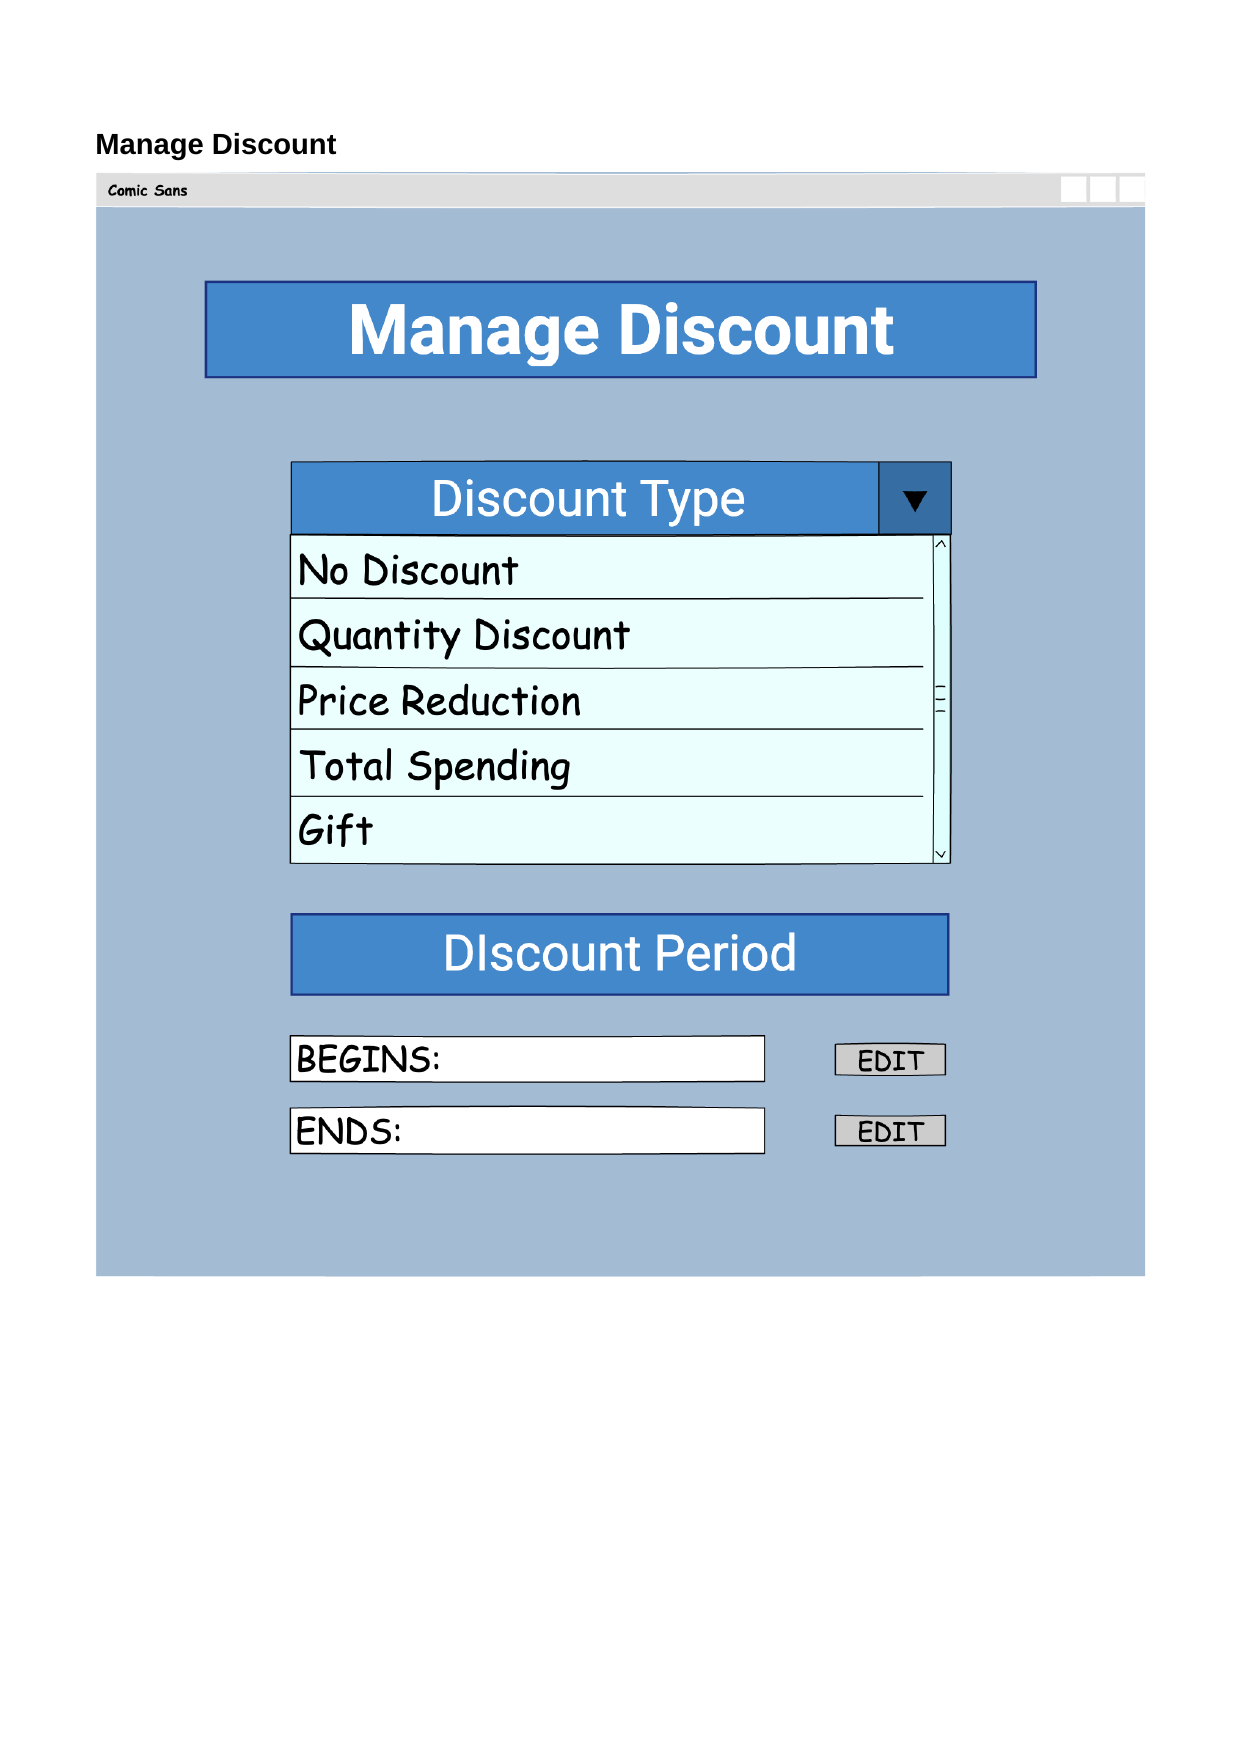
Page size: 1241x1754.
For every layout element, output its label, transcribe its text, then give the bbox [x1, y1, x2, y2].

subtitle Manage Discount [95, 127, 1145, 160]
